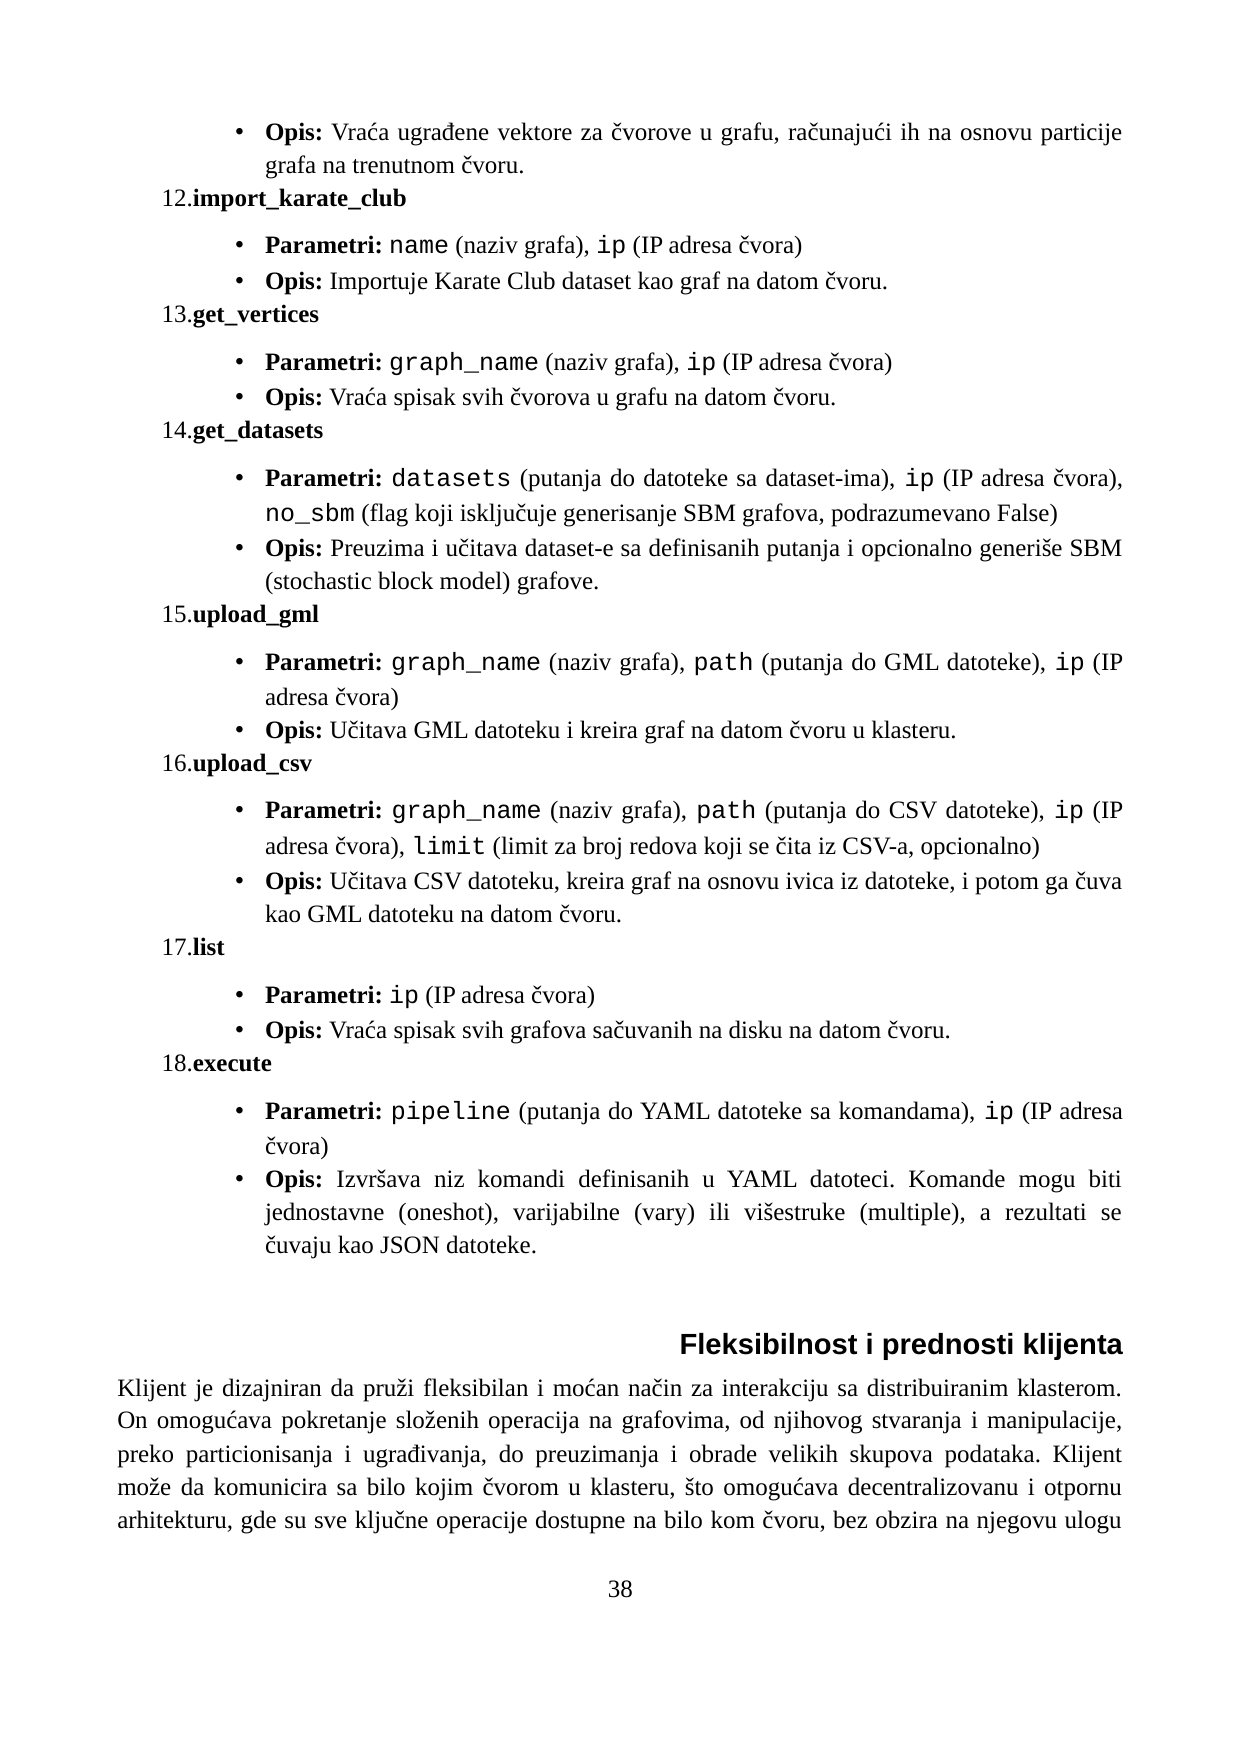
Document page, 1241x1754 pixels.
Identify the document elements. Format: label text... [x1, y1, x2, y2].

list upload_csv [161, 748, 1123, 777]
subtitle Fleksibilnost i prednosti klijenta [117, 1327, 1123, 1361]
text Klijent je dizajniran da pruži fleksibilan i moćan način za interakciju sa distribuiranim klasterom. On omogućava pokretanje složenih operacija na grafovima, od njihovog stvaranja i manipulacije, preko particionisanja i ugrađivanja, do preuzimanja i obrade velikih skupova podataka. Klijent može da komunicira sa bilo kojim čvorom u klasteru, što omogućava decentralizovanu i otpornu arhitekturu, gde su sve ključne operacije dostupne na bilo kom čvoru, bez obzira na njegovu ulogu [117, 1373, 1123, 1533]
list upload_gml [161, 599, 1123, 628]
list Opis: Učitava CSV datoteku, kreira graf na osnovu ivica iz datoteke, i potom ga čuva kao GML datoteku na datom čvoru. [235, 866, 1123, 928]
list Opis: Vraća ugrađene vektore za čvorove u grafu, računajući ih na osnovu particije grafa na trenutnom čvoru. [235, 117, 1123, 179]
list Opis: Učitava GML datoteku i kreira graf na datom čvoru u klasteru. [235, 715, 1123, 744]
list Opis: Importuje Karate Club dataset kao graf na datom čvoru. [235, 266, 1123, 295]
list Parametri: graph_name (naziv grafa), path (putanja do CSV datoteke), ip (IP adresa čvora), limit (limit za broj redova koji se čita iz CSV-a, opcionalno) [235, 796, 1123, 862]
list Parametri: graph_name (naziv grafa), ip (IP adresa čvora) [235, 347, 1123, 377]
list import_karate_club [161, 183, 1123, 212]
list execute [161, 1048, 1123, 1077]
list get_datasets [161, 415, 1123, 444]
list Opis: Izvršava niz komandi definisanih u YAML datoteci. Komande mogu biti jednostavne (oneshot), varijabilne (vary) ili višestruke (multiple), a rezultati se čuvaju kao JSON datoteke. [235, 1164, 1123, 1259]
list list [161, 932, 1123, 961]
list Parametri: pipeline (putanja do YAML datoteke sa komandama), ip (IP adresa čvora) [235, 1096, 1123, 1160]
list Parametri: datasets (putanja do datoteke sa dataset-ima), ip (IP adresa čvora), no_sbm (flag koji isključuje generisanje SBM grafova, podrazumevano False) [235, 463, 1123, 529]
list Parametri: name (naziv grafa), ip (IP adresa čvora) [235, 231, 1123, 261]
list Opis: Vraća spisak svih čvorova u grafu na datom čvoru. [235, 382, 1123, 411]
list Parametri: ip (IP adresa čvora) [235, 980, 1123, 1011]
list Opis: Vraća spisak svih grafova sačuvanih na disku na datom čvoru. [235, 1015, 1123, 1044]
list Opis: Preuzima i učitava dataset-e sa definisanih putanja i opcionalno generiše SBM (stochastic block model) grafove. [235, 533, 1123, 595]
list Parametri: graph_name (naziv grafa), path (putanja do GML datoteke), ip (IP adresa čvora) [235, 647, 1123, 711]
list get_vertices [161, 299, 1123, 328]
